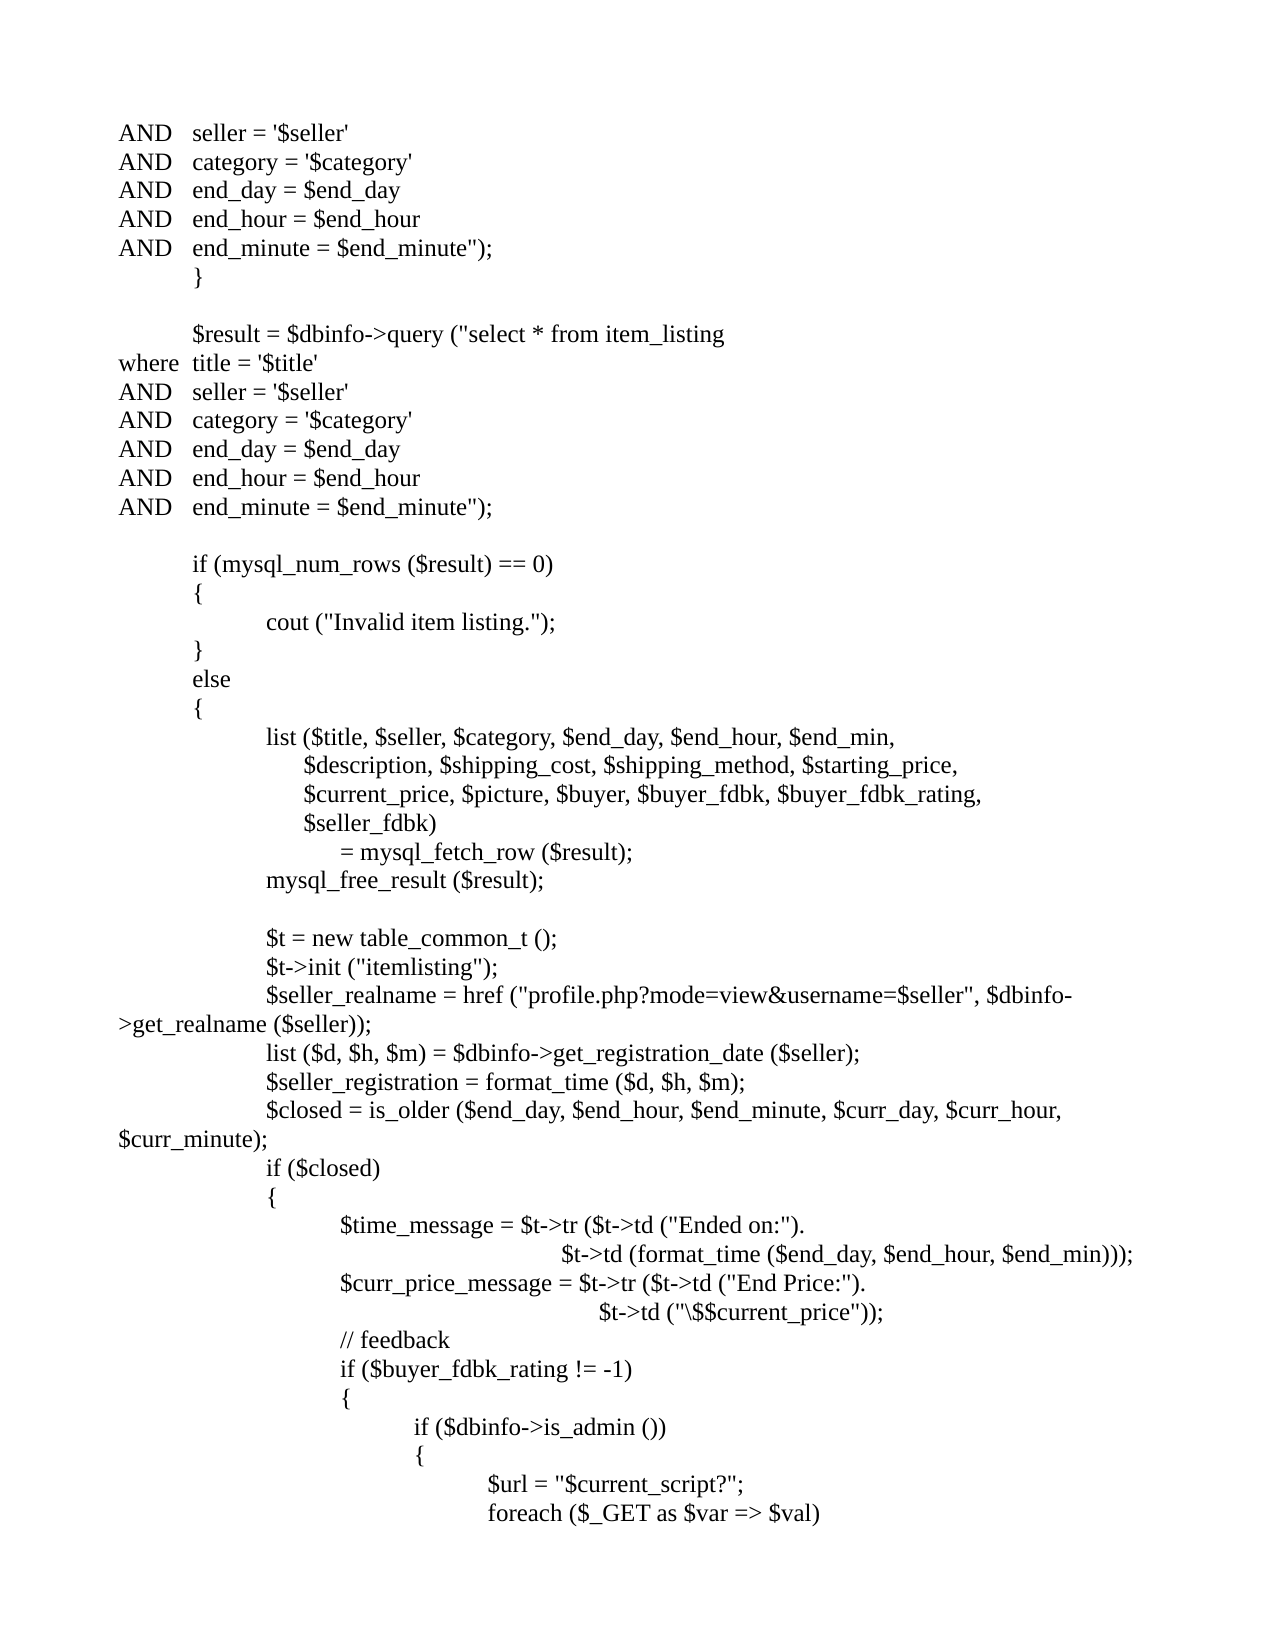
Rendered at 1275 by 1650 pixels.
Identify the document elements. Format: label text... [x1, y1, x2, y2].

text $t->init ("itemlisting"); [118, 952, 1157, 981]
text AND category = '$category' [118, 147, 1157, 176]
text } [118, 636, 1157, 664]
text { [118, 1182, 1157, 1211]
text list ($title, $seller, $category, $end_day, $end_hour, $end_min, [118, 722, 1157, 751]
text AND end_day = $end_day [118, 434, 1157, 463]
text $current_price, $picture, $buyer, $buyer_fdbk, $buyer_fdbk_rating, [118, 779, 1157, 808]
text { [118, 1441, 1157, 1469]
text if (mysql_num_rows ($result) == 0) [118, 549, 1157, 578]
text $t->td (format_time ($end_day, $end_hour, $end_min))); [118, 1239, 1157, 1268]
text where title = '$title' [118, 348, 1157, 377]
text $result = $dbinfo->query ("select * from item_listing [118, 319, 1157, 348]
text AND end_hour = $end_hour [118, 463, 1157, 492]
text $closed = is_older ($end_day, $end_hour, $end_minute, $curr_day, $curr_hour, $curr_minute); [118, 1096, 1157, 1153]
text if ($dbinfo->is_admin ()) [118, 1412, 1157, 1441]
text AND end_hour = $end_hour [118, 204, 1157, 233]
text AND category = '$category' [118, 406, 1157, 434]
text if ($buyer_fdbk_rating != -1) [118, 1354, 1157, 1383]
text $url = "$current_script?"; [118, 1469, 1157, 1498]
text $seller_realname = href ("profile.php?mode=view&username=$seller", $dbinfo->get_realname ($seller)); [118, 981, 1157, 1038]
text if ($closed) [118, 1153, 1157, 1182]
text foreach ($_GET as $var => $val) [118, 1498, 1157, 1527]
text // feedback [118, 1326, 1157, 1354]
text AND seller = '$seller' [118, 118, 1157, 147]
text else [118, 664, 1157, 693]
text mysql_free_result ($result); [118, 866, 1157, 894]
text AND seller = '$seller' [118, 377, 1157, 406]
text AND end_day = $end_day [118, 176, 1157, 204]
text cout ("Invalid item listing."); [118, 607, 1157, 636]
text $t = new table_common_t (); [118, 923, 1157, 952]
text AND end_minute = $end_minute"); [118, 233, 1157, 262]
text $description, $shipping_cost, $shipping_method, $starting_price, [118, 751, 1157, 779]
text $curr_price_message = $t->tr ($t->td ("End Price:"). [118, 1268, 1157, 1297]
text AND end_minute = $end_minute"); [118, 492, 1157, 521]
text $time_message = $t->tr ($t->td ("Ended on:"). [118, 1211, 1157, 1239]
text } [118, 262, 1157, 291]
text list ($d, $h, $m) = $dbinfo->get_registration_date ($seller); [118, 1038, 1157, 1067]
text $t->td ("\$$current_price")); [118, 1297, 1157, 1326]
text { [118, 1383, 1157, 1412]
text $seller_fdbk) [118, 808, 1157, 837]
text = mysql_fetch_row ($result); [118, 837, 1157, 866]
text { [118, 693, 1157, 722]
text { [118, 578, 1157, 607]
text $seller_registration = format_time ($d, $h, $m); [118, 1067, 1157, 1096]
